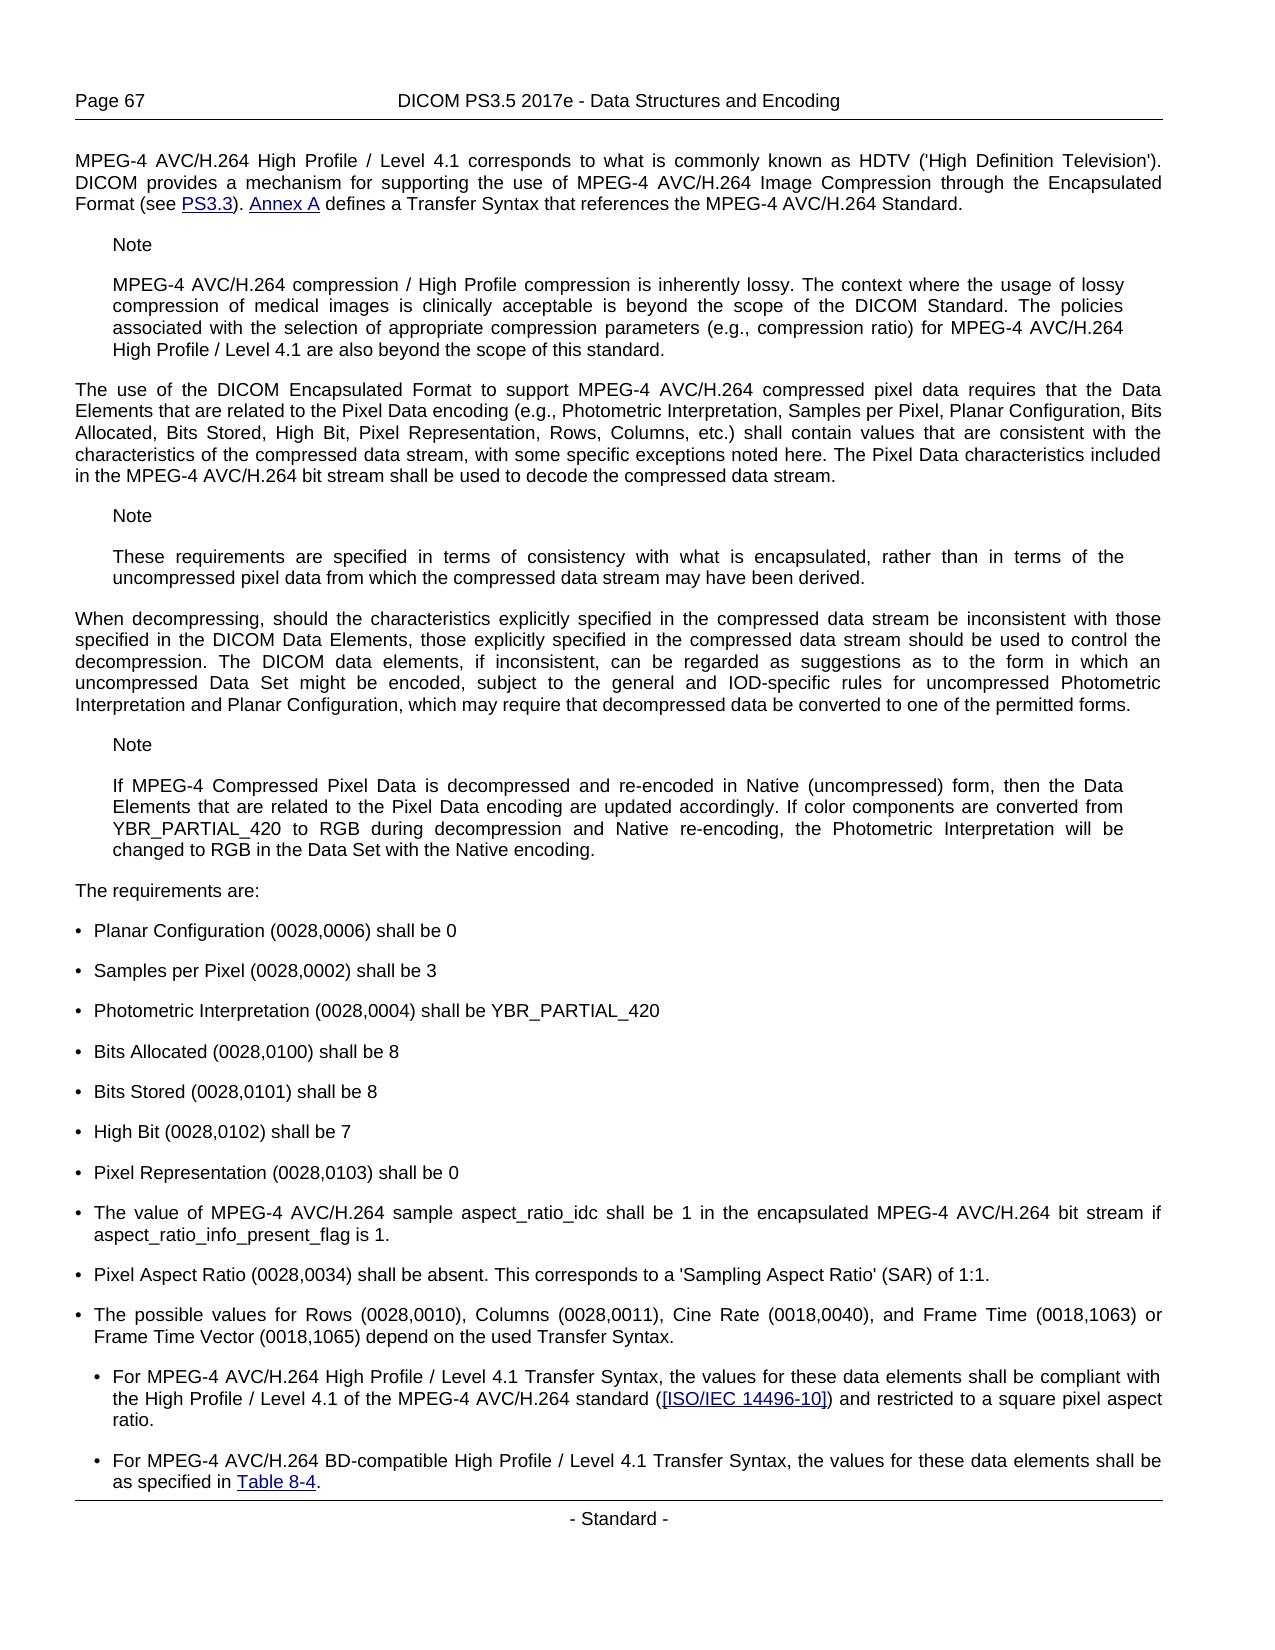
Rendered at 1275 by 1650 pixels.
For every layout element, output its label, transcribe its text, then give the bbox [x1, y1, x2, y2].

list The possible values for Rows (0028,0010), Columns (0028,0011), Cine Rate (0018,0040), and Frame Time (0018,1063) or Frame Time Vector (0018,1065) depend on the used Transfer Syntax. [75, 1304, 1162, 1347]
list Samples per Pixel (0028,0002) shall be 3 [75, 960, 1162, 982]
list Pixel Representation (0028,0103) shall be 0 [75, 1162, 1162, 1183]
list The value of MPEG-4 AVC/H.264 sample aspect_ratio_idc shall be 1 in the encapsulated MPEG-4 AVC/H.264 bit stream if aspect_ratio_info_present_flag is 1. [75, 1202, 1162, 1245]
list Pixel Aspect Ratio (0028,0034) shall be absent. This corresponds to a 'Sampling Aspect Ratio' (SAR) of 1:1. [75, 1264, 1162, 1285]
list Bits Stored (0028,0101) shall be 8 [75, 1081, 1162, 1102]
text The requirements are: [75, 879, 1162, 901]
text When decompressing, should the characteristics explicitly specified in the compressed data stream be inconsistent with those specified in the DICOM Data Elements, those explicitly specified in the compressed data stream should be used to control the decompression. The DICOM data elements, if inconsistent, can be regarded as suggestions as to the form in which an uncompressed Data Set might be encoded, subject to the general and IOD-specific rules for uncompressed Photometric Interpretation and Planar Configuration, which may require that decompressed data be converted to one of the permitted forms. [75, 607, 1162, 715]
list For MPEG-4 AVC/H.264 BD-compatible High Profile / Level 4.1 Transfer Syntax, the values for these data elements shall be as specified in Table 8-4. [94, 1449, 1162, 1492]
text These requirements are specified in terms of consistency with what is encapsulated, rather than in terms of the uncompressed pixel data from which the compressed data stream may have been derived. [112, 546, 1125, 589]
list Planar Configuration (0028,0006) shall be 0 [75, 920, 1162, 941]
list High Bit (0028,0102) shall be 7 [75, 1121, 1162, 1143]
text Note [112, 734, 1125, 756]
text MPEG-4 AVC/H.264 compression / High Profile compression is inherently lossy. The context where the usage of lossy compression of medical images is clinically acceptable is beyond the scope of the DICOM Standard. The policies associated with the selection of appropriate compression parameters (e.g., compression ratio) for MPEG-4 AVC/H.264 High Profile / Level 4.1 are also beyond the scope of this standard. [112, 274, 1125, 360]
text Note [112, 233, 1125, 255]
list For MPEG-4 AVC/H.264 High Profile / Level 4.1 Transfer Syntax, the values for these data elements shall be compliant with the High Profile / Level 4.1 of the MPEG-4 AVC/H.264 standard ([ISO/IEC 14496-10]) and restricted to a square pixel aspect ratio. [94, 1366, 1162, 1431]
text If MPEG-4 Compressed Pixel Data is decompressed and re-encoded in Native (uncompressed) form, then the Data Elements that are related to the Pixel Data encoding are updated accordingly. If color components are converted from YBR_PARTIAL_420 to RGB during decompression and Native re-encoding, the Photometric Interpretation will be changed to RGB in the Data Set with the Native encoding. [112, 774, 1125, 861]
list Photometric Interpretation (0028,0004) shall be YBR_PARTIAL_420 [75, 1000, 1162, 1022]
text The use of the DICOM Encapsulated Format to support MPEG-4 AVC/H.264 compressed pixel data requires that the Data Elements that are related to the Pixel Data encoding (e.g., Photometric Interpretation, Samples per Pixel, Planar Configuration, Bits Allocated, Bits Stored, High Bit, Pixel Representation, Rows, Columns, etc.) shall contain values that are consistent with the characteristics of the compressed data stream, with some specific exceptions noted here. The Pixel Data characteristics included in the MPEG-4 AVC/H.264 bit stream shall be used to decode the compressed data stream. [75, 379, 1162, 487]
list Bits Allocated (0028,0100) shall be 8 [75, 1041, 1162, 1062]
text Note [112, 505, 1125, 527]
text MPEG-4 AVC/H.264 High Profile / Level 4.1 corresponds to what is commonly known as HDTV ('High Definition Television'). DICOM provides a mechanism for supporting the use of MPEG-4 AVC/H.264 Image Compression through the Encapsulated Format (see PS3.3). Annex A defines a Transfer Syntax that references the MPEG-4 AVC/H.264 Standard. [75, 150, 1162, 215]
